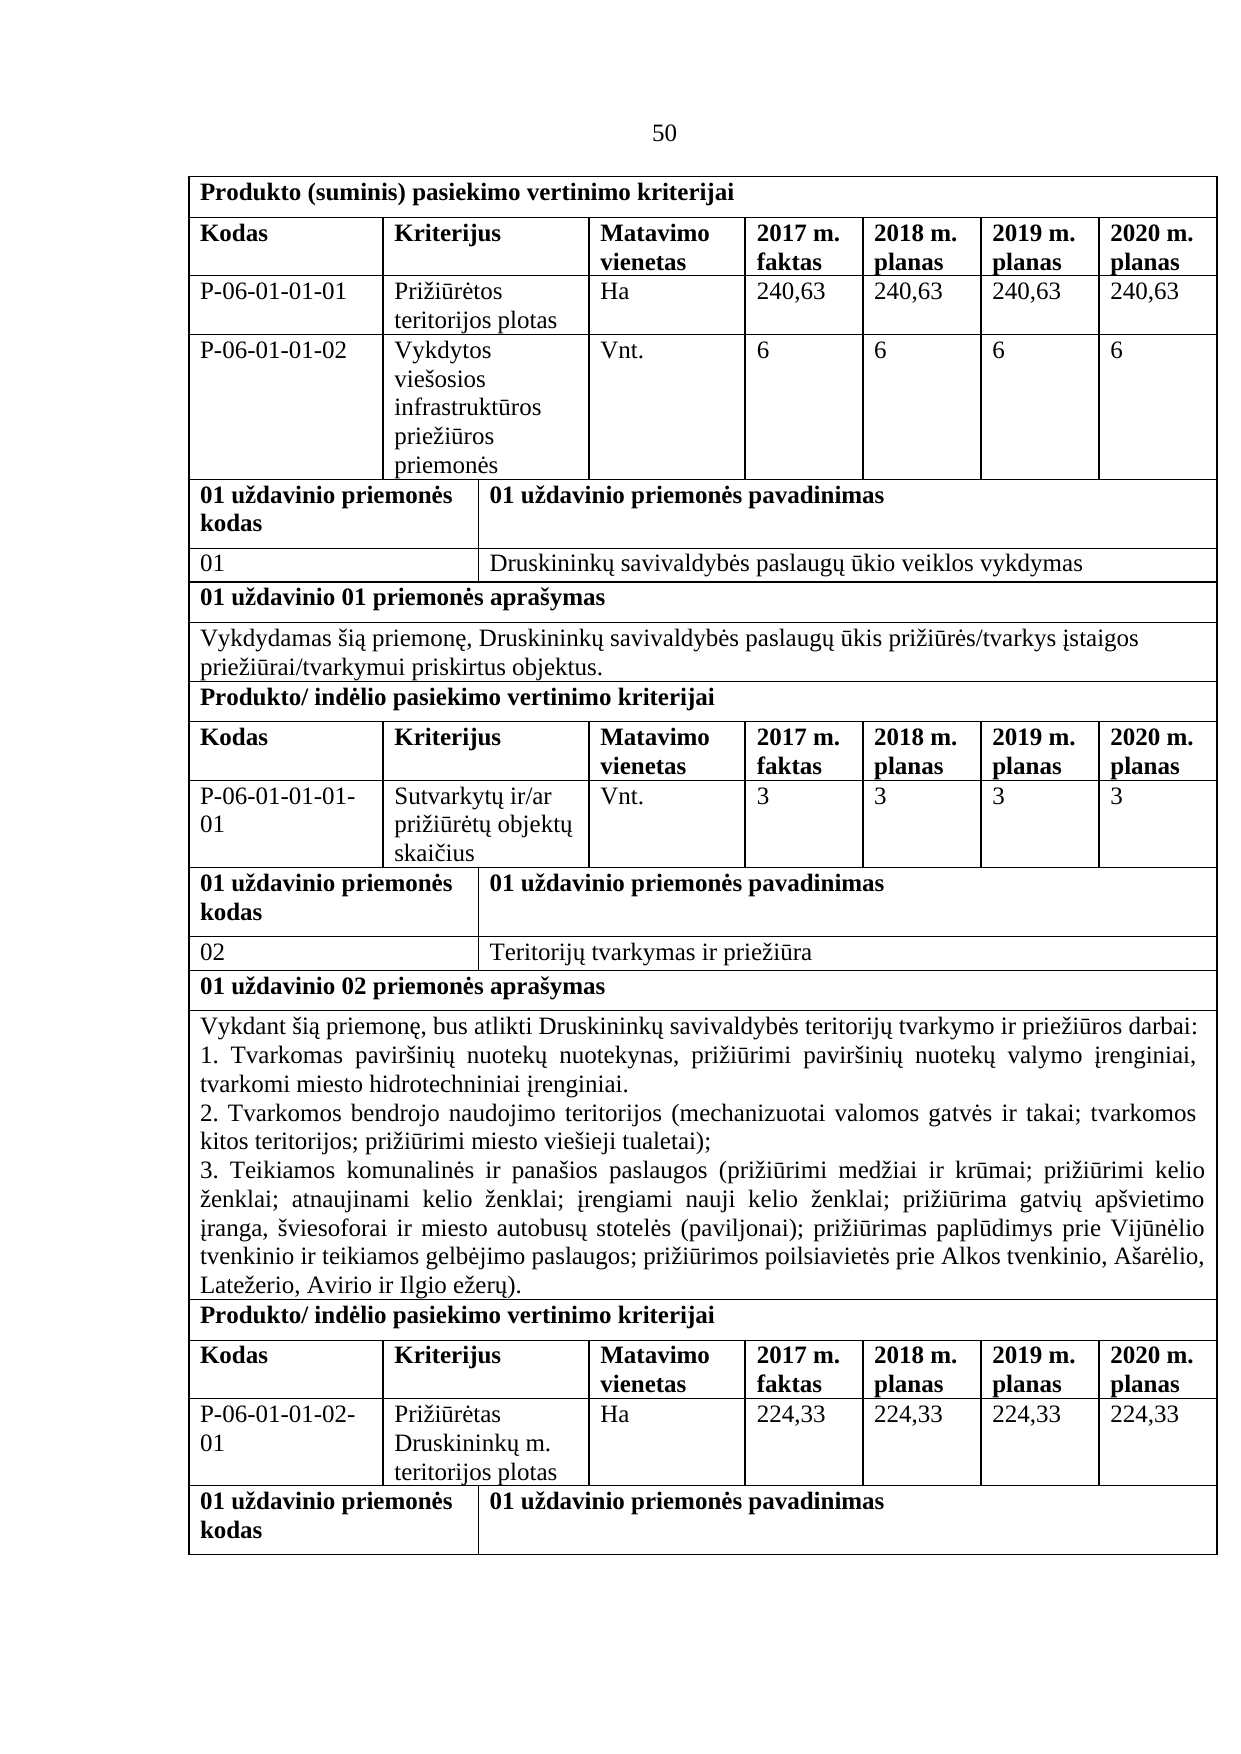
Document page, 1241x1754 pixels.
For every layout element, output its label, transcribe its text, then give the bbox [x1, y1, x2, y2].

table_cell 01 uždavinio 02 priemonės aprašymas [190, 971, 1216, 1010]
table_cell Vnt. [590, 781, 744, 867]
table_cell P-06-01-01-01-01 [190, 781, 382, 867]
table_cell Kodas [190, 722, 382, 780]
table_cell 240,63 [982, 276, 1098, 334]
table_cell Matavimo vienetas [590, 1341, 744, 1398]
table_cell Ha [590, 276, 744, 334]
table_cell Kodas [190, 218, 382, 275]
table_cell P-06-01-01-02 [190, 335, 382, 479]
table_cell Produkto/ indėlio pasiekimo vertinimo kriterijai [190, 1300, 1216, 1339]
table_cell Kodas [190, 1341, 382, 1398]
table_cell P-06-01-01-02-01 [190, 1399, 382, 1485]
table_cell 01 uždavinio priemonės kodas [190, 868, 478, 936]
table_cell 2018 m. planas [864, 722, 980, 780]
table_cell 2017 m. faktas [746, 1341, 862, 1398]
table_cell Prižiūrėtos teritorijos plotas [384, 276, 588, 334]
table_cell Sutvarkytų ir/ar prižiūrėtų objektų skaičius [384, 781, 588, 867]
table_cell Ha [590, 1399, 744, 1485]
table_cell 3 [746, 781, 862, 867]
table_cell Vnt. [590, 335, 744, 479]
table_cell 224,33 [1100, 1399, 1216, 1485]
table_cell 6 [746, 335, 862, 479]
table_cell Vykdant šią priemonę, bus atlikti Druskininkų savivaldybės teritorijų tvarkymo ir priežiūros darbai: 1. Tvarkomas paviršinių nuotekų nuotekynas, prižiūrimi paviršinių nuotekų valymo įrenginiai, tvarkomi miesto hidrotechniniai įrenginiai. 2. Tvarkomos bendrojo naudojimo teritorijos (mechanizuotai valomos gatvės ir takai; tvarkomos kitos teritorijos; prižiūrimi miesto viešieji tualetai); 3. Teikiamos komunalinės ir panašios paslaugos (prižiūrimi medžiai ir krūmai; prižiūrimi kelio ženklai; atnaujinami kelio ženklai; įrengiami nauji kelio ženklai; prižiūrima gatvių apšvietimo įranga, šviesoforai ir miesto autobusų stotelės (paviljonai); prižiūrimas paplūdimys prie Vijūnėlio tvenkinio ir teikiamos gelbėjimo paslaugos; prižiūrimos poilsiavietės prie Alkos tvenkinio, Ašarėlio, Latežerio, Avirio ir Ilgio ežerų). [190, 1011, 1216, 1299]
table_cell Kriterijus [384, 722, 588, 780]
table_cell 224,33 [982, 1399, 1098, 1485]
table_cell 01 uždavinio priemonės pavadinimas [479, 1486, 1216, 1554]
table_cell 01 uždavinio priemonės pavadinimas [479, 868, 1216, 936]
table_cell 6 [864, 335, 980, 479]
table_cell 01 uždavinio priemonės pavadinimas [479, 480, 1216, 547]
table_cell 224,33 [864, 1399, 980, 1485]
table_cell Prižiūrėtas Druskininkų m. teritorijos plotas [384, 1399, 588, 1485]
table_cell Produkto (suminis) pasiekimo vertinimo kriterijai [190, 177, 1216, 217]
table_cell 01 uždavinio 01 priemonės aprašymas [190, 583, 1216, 622]
table_cell 2020 m. planas [1100, 1341, 1216, 1398]
table_cell Kriterijus [384, 1341, 588, 1398]
table_cell 240,63 [864, 276, 980, 334]
table_cell 2018 m. planas [864, 218, 980, 275]
table_cell P-06-01-01-01 [190, 276, 382, 334]
table_cell 01 uždavinio priemonės kodas [190, 480, 478, 547]
table_cell Vykdytos viešosios infrastruktūros priežiūros priemonės [384, 335, 588, 479]
table_cell 6 [982, 335, 1098, 479]
table_cell Vykdydamas šią priemonę, Druskininkų savivaldybės paslaugų ūkis prižiūrės/tvarkys įstaigos priežiūrai/tvarkymui priskirtus objektus. [190, 623, 1216, 681]
table_cell 2017 m. faktas [746, 218, 862, 275]
table_cell 2019 m. planas [982, 1341, 1098, 1398]
table_cell Produkto/ indėlio pasiekimo vertinimo kriterijai [190, 682, 1216, 721]
table_cell Matavimo vienetas [590, 722, 744, 780]
table_cell 3 [982, 781, 1098, 867]
table_cell 2019 m. planas [982, 218, 1098, 275]
table_cell 2017 m. faktas [746, 722, 862, 780]
table_cell 6 [1100, 335, 1216, 479]
table_cell 3 [1100, 781, 1216, 867]
table_cell 2019 m. planas [982, 722, 1098, 780]
table_cell 01 [190, 549, 478, 581]
table_cell Kriterijus [384, 218, 588, 275]
table_cell 2020 m. planas [1100, 218, 1216, 275]
table_cell 240,63 [1100, 276, 1216, 334]
table_cell Druskininkų savivaldybės paslaugų ūkio veiklos vykdymas [479, 549, 1216, 581]
table_cell 224,33 [746, 1399, 862, 1485]
table_cell Matavimo vienetas [590, 218, 744, 275]
table_cell 2020 m. planas [1100, 722, 1216, 780]
table_cell 01 uždavinio priemonės kodas [190, 1486, 478, 1554]
table_cell 02 [190, 937, 478, 970]
table_cell 3 [864, 781, 980, 867]
table_cell 2018 m. planas [864, 1341, 980, 1398]
table_cell 240,63 [746, 276, 862, 334]
table_cell Teritorijų tvarkymas ir priežiūra [479, 937, 1216, 970]
